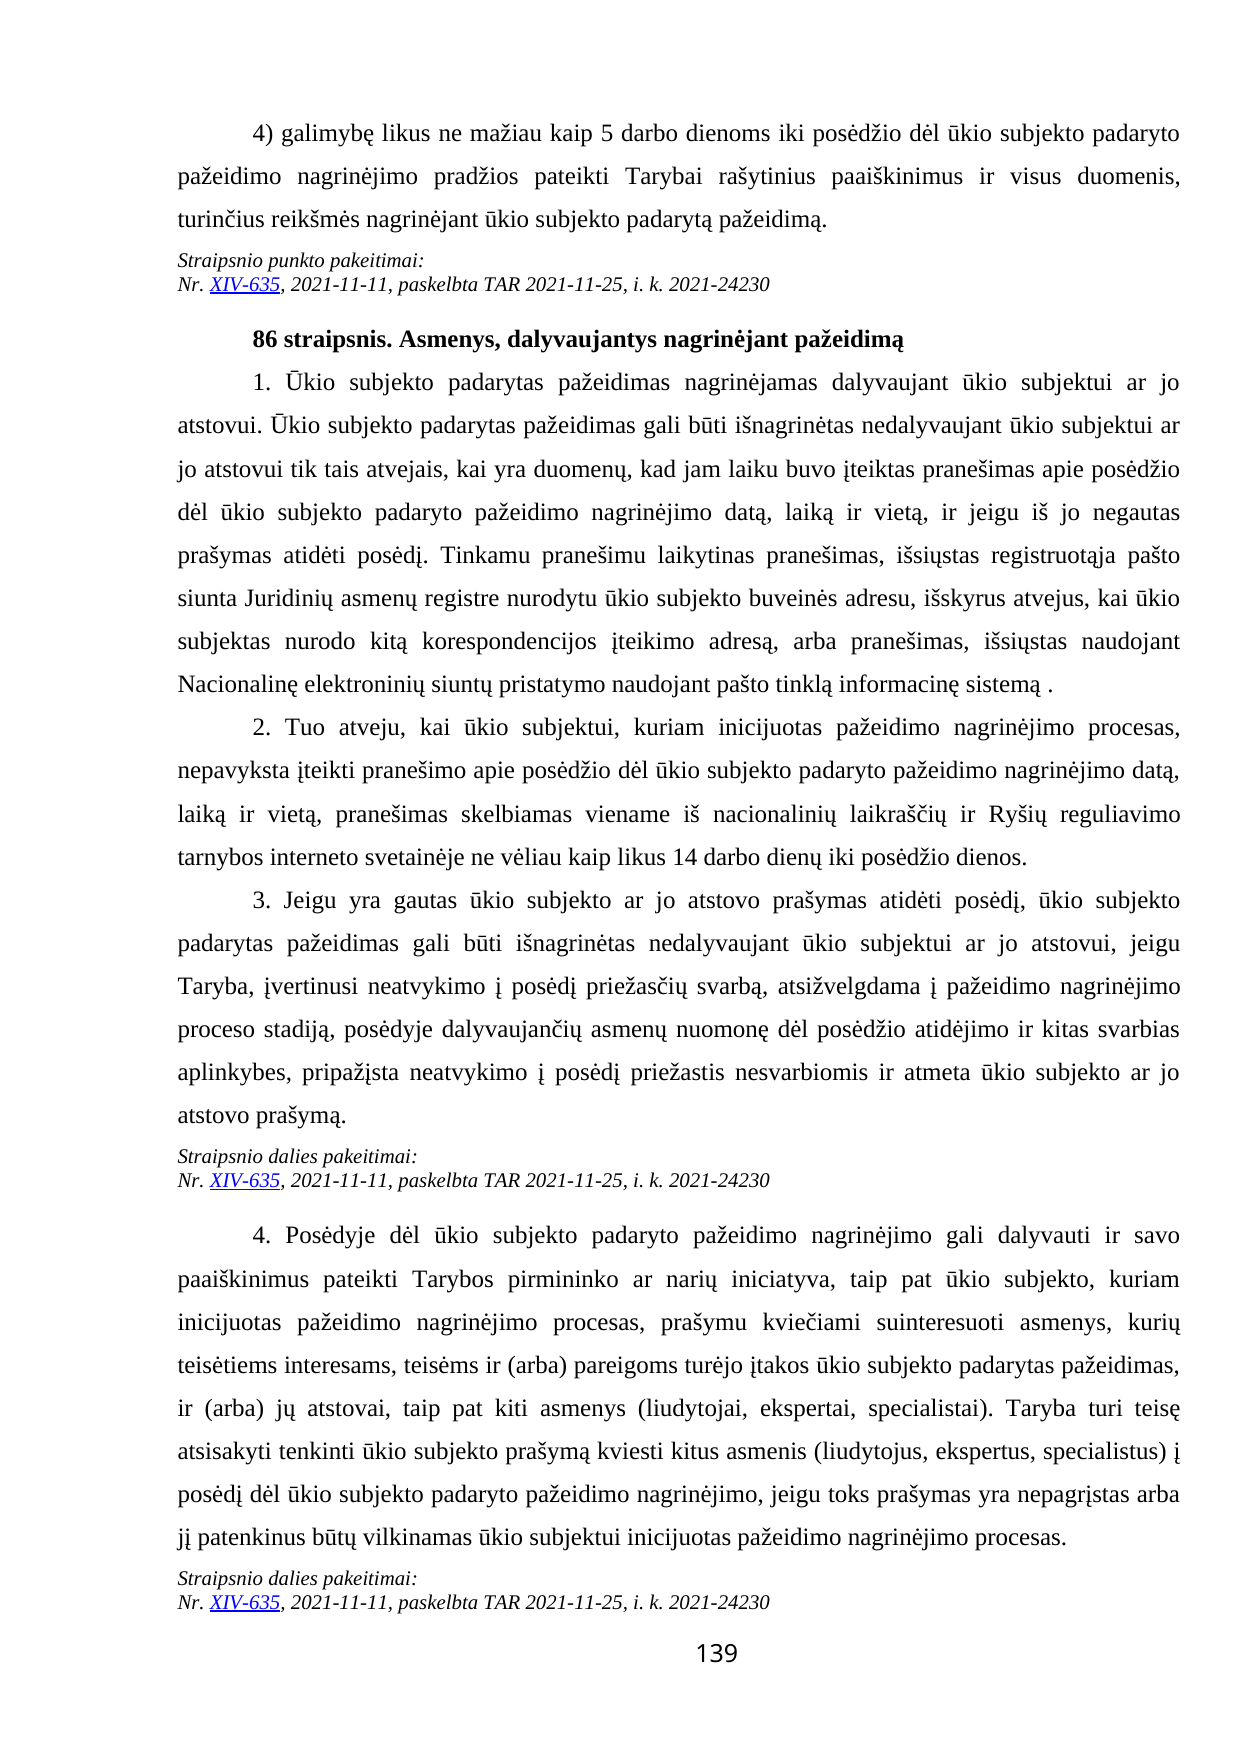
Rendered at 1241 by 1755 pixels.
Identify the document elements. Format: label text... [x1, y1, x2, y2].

text 2. Tuo atveju, kai ūkio subjektui, kuriam inicijuotas pažeidimo nagrinėjimo procesas, nepavyksta įteikti pranešimo apie posėdžio dėl ūkio subjekto padaryto pažeidimo nagrinėjimo datą, laiką ir vietą, pranešimas skelbiamas viename iš nacionalinių laikraščių ir Ryšių reguliavimo tarnybos interneto svetainėje ne vėliau kaip likus 14 darbo dienų iki posėdžio dienos. [177, 712, 1181, 871]
text 4) galimybę likus ne mažiau kaip 5 darbo dienoms iki posėdžio dėl ūkio subjekto padaryto pažeidimo nagrinėjimo pradžios pateikti Tarybai rašytinius paaiškinimus ir visus duomenis, turinčius reikšmės nagrinėjant ūkio subjekto padarytą pažeidimą. [177, 118, 1181, 233]
text Nr. XIV-635, 2021-11-11, paskelbta TAR 2021-11-25, i. k. 2021-24230 [177, 272, 1181, 296]
text 86 straipsnis. Asmenys, dalyvaujantys nagrinėjant pažeidimą [177, 324, 1181, 353]
text 3. Jeigu yra gautas ūkio subjekto ar jo atstovo prašymas atidėti posėdį, ūkio subjekto padarytas pažeidimas gali būti išnagrinėtas nedalyvaujant ūkio subjektui ar jo atstovui, jeigu Taryba, įvertinusi neatvykimo į posėdį priežasčių svarbą, atsižvelgdama į pažeidimo nagrinėjimo proceso stadiją, posėdyje dalyvaujančių asmenų nuomonę dėl posėdžio atidėjimo ir kitas svarbias aplinkybes, pripažįsta neatvykimo į posėdį priežastis nesvarbiomis ir atmeta ūkio subjekto ar jo atstovo prašymą. [177, 885, 1181, 1129]
text Nr. XIV-635, 2021-11-11, paskelbta TAR 2021-11-25, i. k. 2021-24230 [177, 1590, 1181, 1614]
text 1. Ūkio subjekto padarytas pažeidimas nagrinėjamas dalyvaujant ūkio subjektui ar jo atstovui. Ūkio subjekto padarytas pažeidimas gali būti išnagrinėtas nedalyvaujant ūkio subjektui ar jo atstovui tik tais atvejais, kai yra duomenų, kad jam laiku buvo įteiktas pranešimas apie posėdžio dėl ūkio subjekto padaryto pažeidimo nagrinėjimo datą, laiką ir vietą, ir jeigu iš jo negautas prašymas atidėti posėdį. Tinkamu pranešimu laikytinas pranešimas, išsiųstas registruotąja pašto siunta Juridinių asmenų registre nurodytu ūkio subjekto buveinės adresu, išskyrus atvejus, kai ūkio subjektas nurodo kitą korespondencijos įteikimo adresą, arba pranešimas, išsiųstas naudojant Nacionalinę elektroninių siuntų pristatymo naudojant pašto tinklą informacinę sistemą . [177, 367, 1181, 698]
text Straipsnio punkto pakeitimai: [177, 247, 1181, 272]
text 4. Posėdyje dėl ūkio subjekto padaryto pažeidimo nagrinėjimo gali dalyvauti ir savo paaiškinimus pateikti Tarybos pirmininko ar narių iniciatyva, taip pat ūkio subjekto, kuriam inicijuotas pažeidimo nagrinėjimo procesas, prašymu kviečiami suinteresuoti asmenys, kurių teisėtiems interesams, teisėms ir (arba) pareigoms turėjo įtakos ūkio subjekto padarytas pažeidimas, ir (arba) jų atstovai, taip pat kiti asmenys (liudytojai, ekspertai, specialistai). Taryba turi teisę atsisakyti tenkinti ūkio subjekto prašymą kviesti kitus asmenis (liudytojus, ekspertus, specialistus) į posėdį dėl ūkio subjekto padaryto pažeidimo nagrinėjimo, jeigu toks prašymas yra nepagrįstas arba jį patenkinus būtų vilkinamas ūkio subjektui inicijuotas pažeidimo nagrinėjimo procesas. [177, 1221, 1181, 1551]
text Nr. XIV-635, 2021-11-11, paskelbta TAR 2021-11-25, i. k. 2021-24230 [177, 1168, 1181, 1192]
text Straipsnio dalies pakeitimai: [177, 1144, 1181, 1168]
text Straipsnio dalies pakeitimai: [177, 1566, 1181, 1590]
